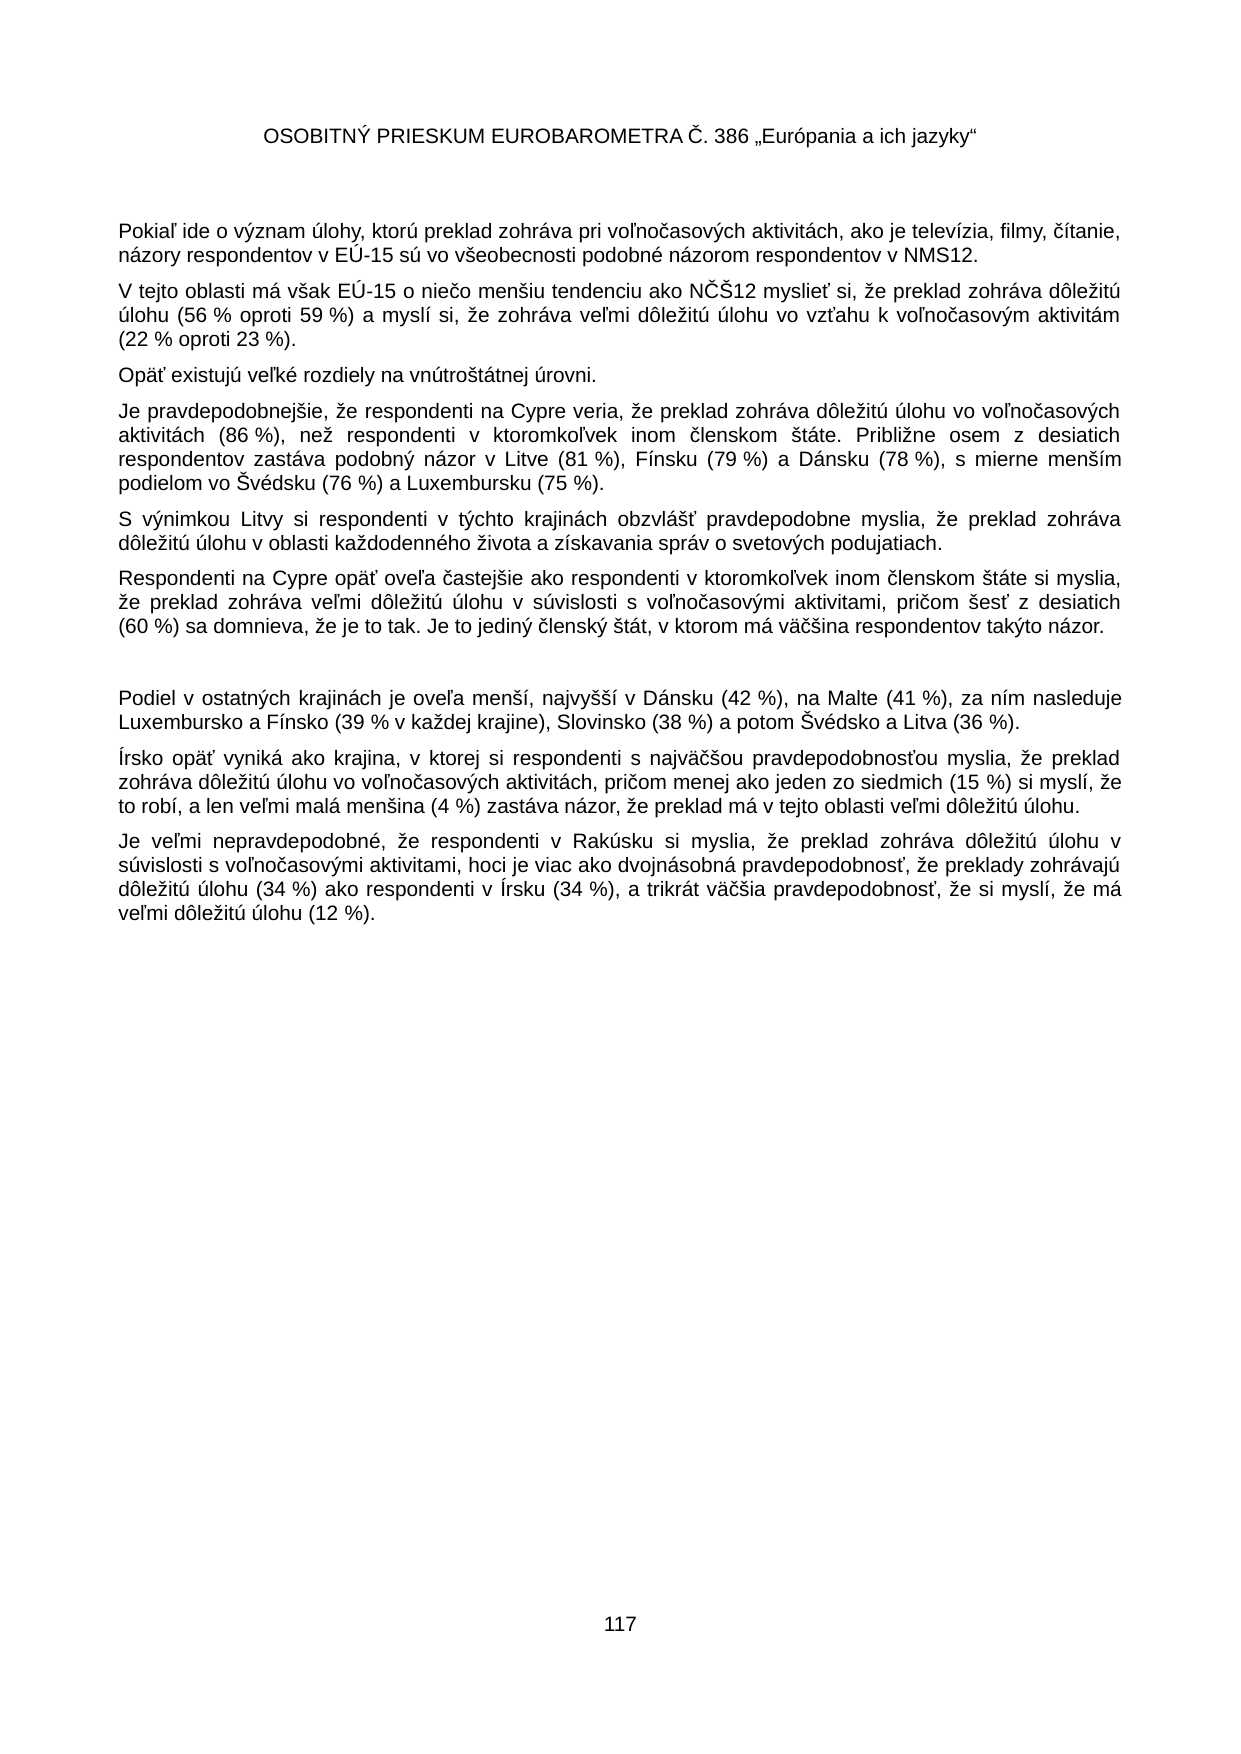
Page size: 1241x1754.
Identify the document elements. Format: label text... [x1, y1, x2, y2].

text Respondenti na Cypre opäť oveľa častejšie ako respondenti v ktoromkoľvek inom členskom štáte si myslia, že preklad zohráva veľmi dôležitú úlohu v súvislosti s voľnočasovými aktivitami, pričom šesť z desiatich (60 %) sa domnieva, že je to tak. Je to jediný členský štát, v ktorom má väčšina respondentov takýto názor. [118, 566, 1122, 638]
text V tejto oblasti má však EÚ-15 o niečo menšiu tendenciu ako NČŠ12 myslieť si, že preklad zohráva dôležitú úlohu (56 % oproti 59 %) a myslí si, že zohráva veľmi dôležitú úlohu vo vzťahu k voľnočasovým aktivitám (22 % oproti 23 %). [118, 279, 1122, 351]
text Opäť existujú veľké rozdiely na vnútroštátnej úrovni. [118, 363, 1122, 387]
text Je pravdepodobnejšie, že respondenti na Cypre veria, že preklad zohráva dôležitú úlohu vo voľnočasových aktivitách (86 %), než respondenti v ktoromkoľvek inom členskom štáte. Približne osem z desiatich respondentov zastáva podobný názor v Litve (81 %), Fínsku (79 %) a Dánsku (78 %), s mierne menším podielom vo Švédsku (76 %) a Luxembursku (75 %). [118, 399, 1122, 494]
text Je veľmi nepravdepodobné, že respondenti v Rakúsku si myslia, že preklad zohráva dôležitú úlohu v súvislosti s voľnočasovými aktivitami, hoci je viac ako dvojnásobná pravdepodobnosť, že preklady zohrávajú dôležitú úlohu (34 %) ako respondenti v Írsku (34 %), a trikrát väčšia pravdepodobnosť, že si myslí, že má veľmi dôležitú úlohu (12 %). [118, 829, 1122, 925]
text S výnimkou Litvy si respondenti v týchto krajinách obzvlášť pravdepodobne myslia, že preklad zohráva dôležitú úlohu v oblasti každodenného života a získavania správ o svetových podujatiach. [118, 506, 1122, 554]
text Pokiaľ ide o význam úlohy, ktorú preklad zohráva pri voľnočasových aktivitách, ako je televízia, filmy, čítanie, názory respondentov v EÚ-15 sú vo všeobecnosti podobné názorom respondentov v NMS12. [118, 219, 1122, 267]
text Írsko opäť vyniká ako krajina, v ktorej si respondenti s najväčšou pravdepodobnosťou myslia, že preklad zohráva dôležitú úlohu vo voľnočasových aktivitách, pričom menej ako jeden zo siedmich (15 %) si myslí, že to robí, a len veľmi malá menšina (4 %) zastáva názor, že preklad má v tejto oblasti veľmi dôležitú úlohu. [118, 746, 1122, 817]
text Podiel v ostatných krajinách je oveľa menší, najvyšší v Dánsku (42 %), na Malte (41 %), za ním nasleduje Luxembursko a Fínsko (39 % v každej krajine), Slovinsko (38 %) a potom Švédsko a Litva (36 %). [118, 686, 1122, 734]
